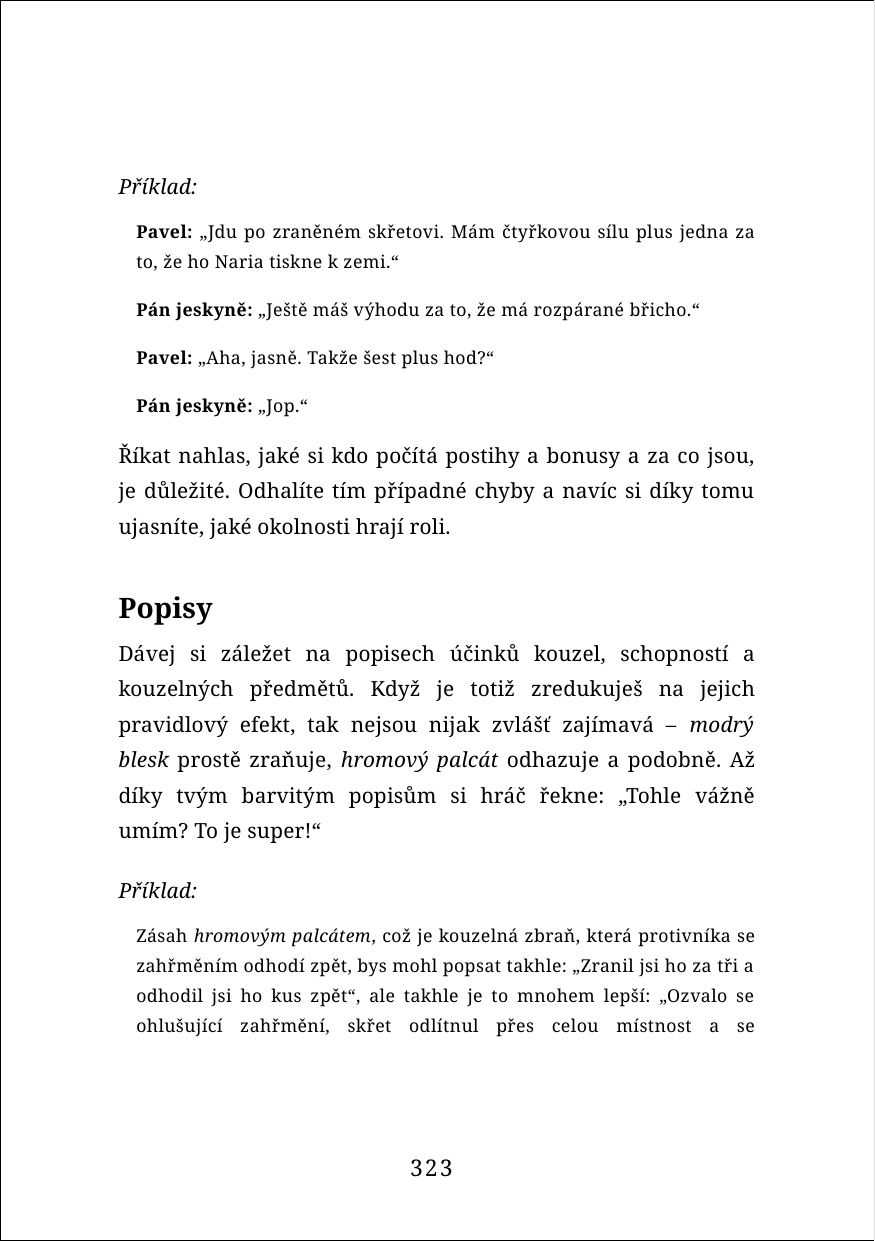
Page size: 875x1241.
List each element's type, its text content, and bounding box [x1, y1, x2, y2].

text Pán jeskyně: „Ještě máš výhodu za to, že má rozpárané břicho.“ [136, 297, 756, 321]
subtitle Popisy [118, 589, 756, 627]
text Pavel: „Jdu po zraněném skřetovi. Mám čtyřkovou sílu plus jedna za to, že ho Naria tiskne k zemi.“ [136, 219, 756, 273]
text Zásah hromovým palcátem, což je kouzelná zbraň, která protivníka se zahřměním odhodí zpět, bys mohl popsat takhle: „Zranil jsi ho za tři a odhodil jsi ho kus zpět“, ale takhle je to mnohem lepší: „Ozvalo se ohlušující zahřmění, skřet odlítnul přes celou místnost a se [136, 923, 756, 1038]
text Pavel: „Aha, jasně. Takže šest plus hod?“ [136, 345, 756, 369]
text Pán jeskyně: „Jop.“ [136, 393, 756, 417]
text Příklad: [118, 876, 756, 904]
text Dávej si záležet na popisech účinků kouzel, schopností a kouzelných předmětů. Když je totiž zredukuješ na jejich pravidlový efekt, tak nejsou nijak zvlášť zajímavá – modrý blesk prostě zraňuje, hromový palcát odhazuje a podobně. Až díky tvým barvitým popisům si hráč řekne: „Tohle vážně umím? To je super!“ [118, 639, 756, 845]
text Říkat nahlas, jaké si kdo počítá postihy a bonusy a za co jsou, je důležité. Odhalíte tím případné chyby a navíc si díky tomu ujasníte, jaké okolnosti hrají roli. [118, 441, 756, 540]
text Příklad: [118, 172, 756, 200]
